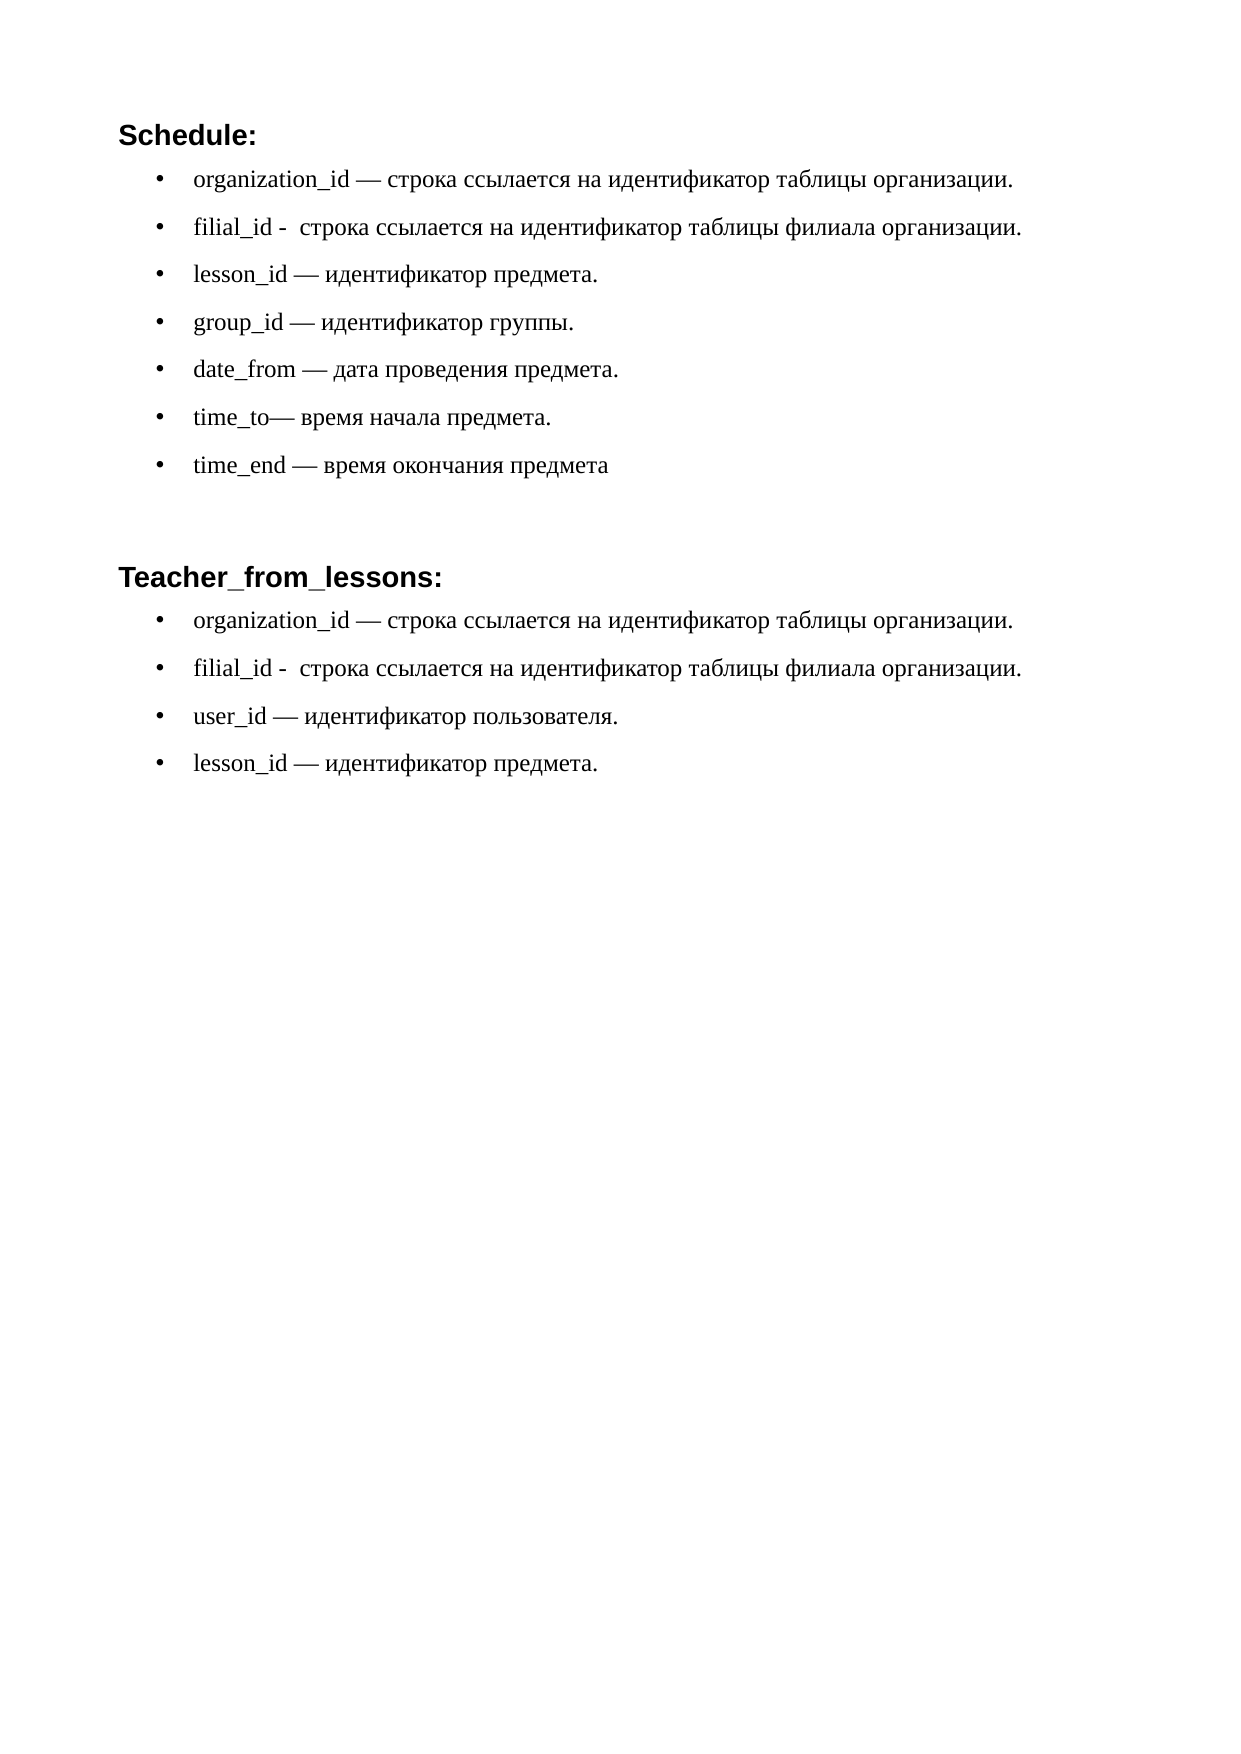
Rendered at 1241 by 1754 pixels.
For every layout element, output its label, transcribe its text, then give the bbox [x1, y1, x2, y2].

list lesson_id — идентификатор предмета. [156, 259, 1122, 288]
subtitle Teacher_from_lessons: [118, 559, 1122, 593]
list user_id — идентификатор пользователя. [156, 701, 1122, 729]
list filial_id - строка ссылается на идентификатор таблицы филиала организации. [156, 212, 1122, 241]
list lesson_id — идентификатор предмета. [156, 748, 1122, 777]
list group_id — идентификатор группы. [156, 307, 1122, 336]
list date_from — дата проведения предмета. [156, 354, 1122, 383]
subtitle Schedule: [118, 118, 1122, 152]
list time_to— время начала предмета. [156, 402, 1122, 431]
list time_end — время окончания предмета [156, 450, 1122, 478]
list filial_id - строка ссылается на идентификатор таблицы филиала организации. [156, 653, 1122, 682]
list organization_id — строка ссылается на идентификатор таблицы организации. [156, 164, 1122, 193]
list organization_id — строка ссылается на идентификатор таблицы организации. [156, 606, 1122, 634]
